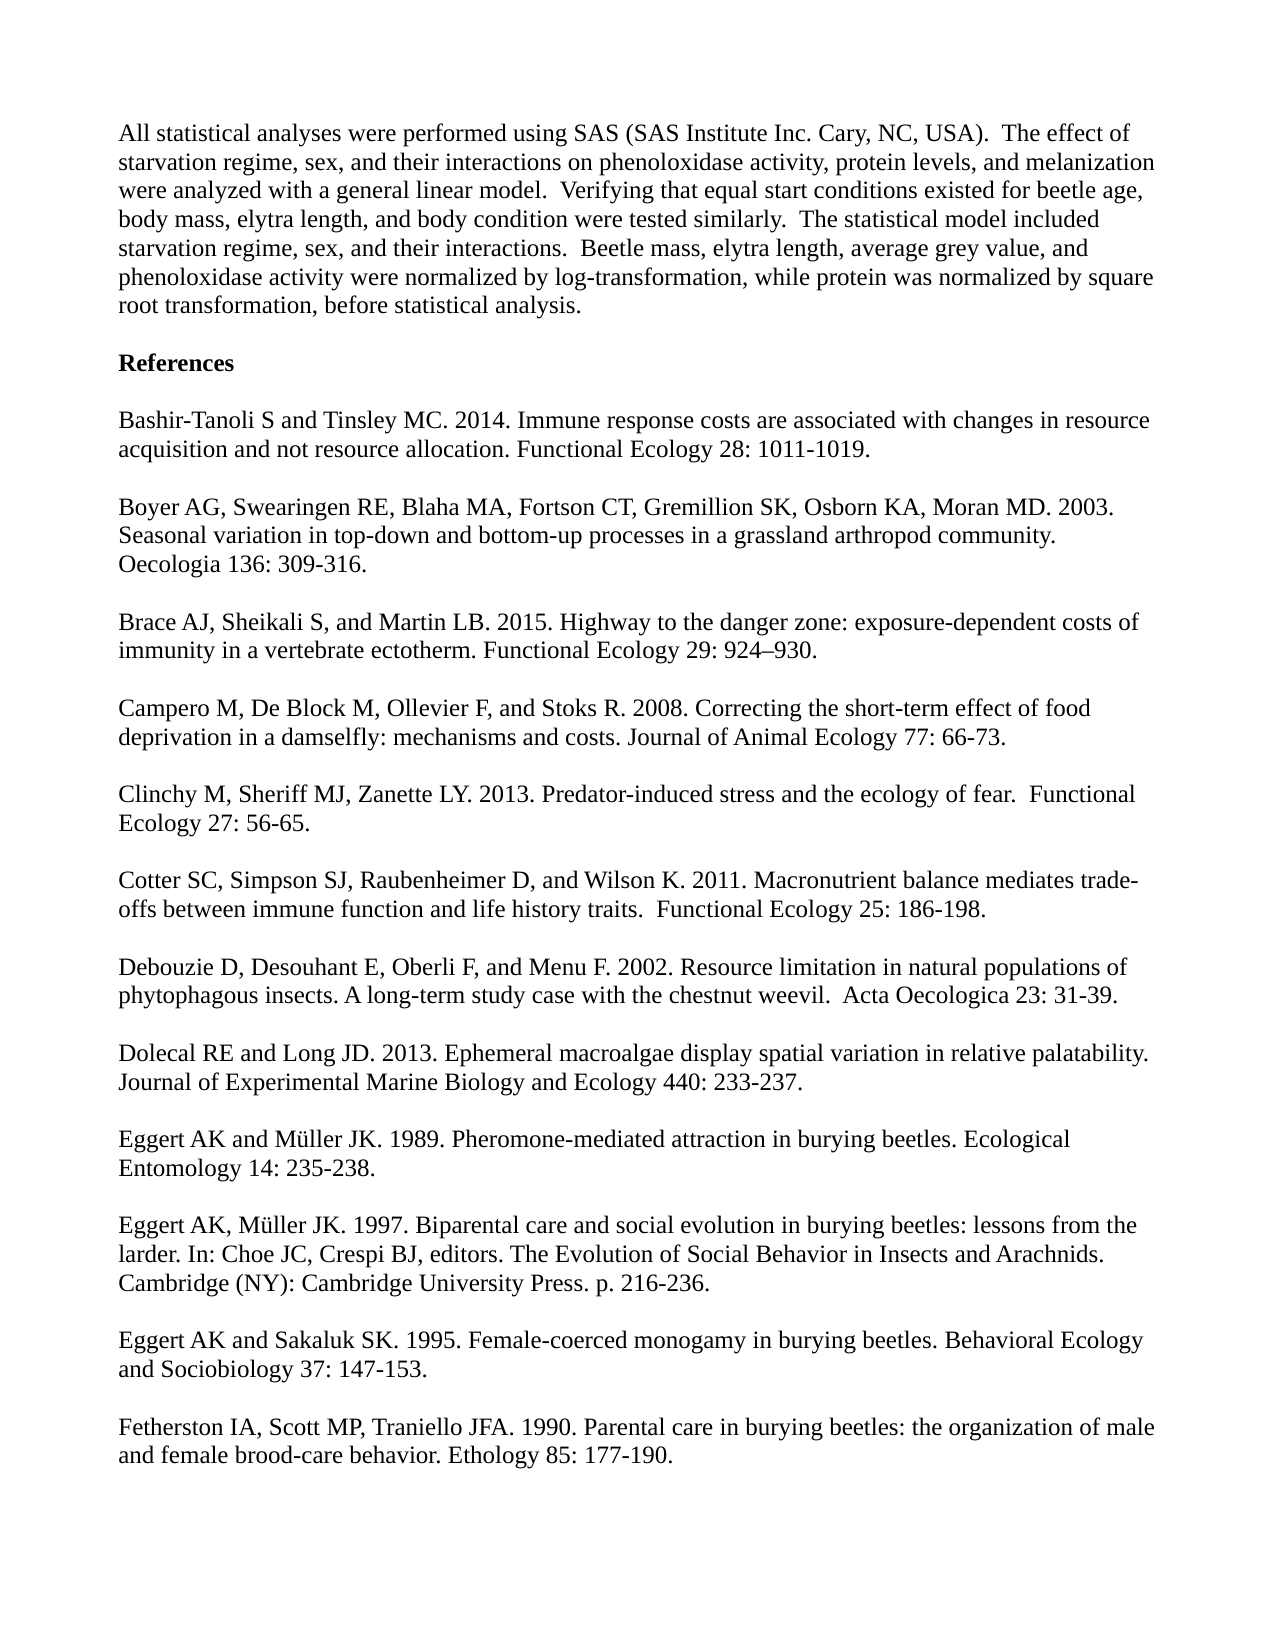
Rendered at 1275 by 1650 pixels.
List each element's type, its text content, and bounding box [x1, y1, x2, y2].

text Brace AJ, Sheikali S, and Martin LB. 2015. Highway to the danger zone: exposure-dependent costs of immunity in a vertebrate ectotherm. Functional Ecology 29: 924–930. [118, 607, 1157, 664]
text Eggert AK and Müller JK. 1989. Pheromone-mediated attraction in burying beetles. Ecological Entomology 14: 235-238. [118, 1124, 1157, 1182]
text Bashir-Tanoli S and Tinsley MC. 2014. Immune response costs are associated with changes in resource acquisition and not resource allocation. Functional Ecology 28: 1011-1019. [118, 406, 1157, 463]
text Eggert AK, Müller JK. 1997. Biparental care and social evolution in burying beetles: lessons from the larder. In: Choe JC, Crespi BJ, editors. The Evolution of Social Behavior in Insects and Arachnids. Cambridge (NY): Cambridge University Press. p. 216-236. [118, 1211, 1157, 1297]
text References [118, 348, 1157, 377]
text Boyer AG, Swearingen RE, Blaha MA, Fortson CT, Gremillion SK, Osborn KA, Moran MD. 2003. Seasonal variation in top-down and bottom-up processes in a grassland arthropod community. Oecologia 136: 309-316. [118, 492, 1157, 578]
text Eggert AK and Sakaluk SK. 1995. Female-coerced monogamy in burying beetles. Behavioral Ecology and Sociobiology 37: 147-153. [118, 1326, 1157, 1383]
text Fetherston IA, Scott MP, Traniello JFA. 1990. Parental care in burying beetles: the organization of male and female brood-care behavior. Ethology 85: 177-190. [118, 1412, 1157, 1469]
text Dolecal RE and Long JD. 2013. Ephemeral macroalgae display spatial variation in relative palatability. Journal of Experimental Marine Biology and Ecology 440: 233-237. [118, 1038, 1157, 1096]
text Clinchy M, Sheriff MJ, Zanette LY. 2013. Predator-induced stress and the ecology of fear. Functional Ecology 27: 56-65. [118, 779, 1157, 837]
text Cotter SC, Simpson SJ, Raubenheimer D, and Wilson K. 2011. Macronutrient balance mediates trade-offs between immune function and life history traits. Functional Ecology 25: 186-198. [118, 866, 1157, 923]
text Debouzie D, Desouhant E, Oberli F, and Menu F. 2002. Resource limitation in natural populations of phytophagous insects. A long-term study case with the chestnut weevil. Acta Oecologica 23: 31-39. [118, 952, 1157, 1009]
text All statistical analyses were performed using SAS (SAS Institute Inc. Cary, NC, USA). The effect of starvation regime, sex, and their interactions on phenoloxidase activity, protein levels, and melanization were analyzed with a general linear model. Verifying that equal start conditions existed for beetle age, body mass, elytra length, and body condition were tested similarly. The statistical model included starvation regime, sex, and their interactions. Beetle mass, elytra length, average grey value, and phenoloxidase activity were normalized by log-transformation, while protein was normalized by square root transformation, before statistical analysis. [118, 118, 1157, 319]
text Campero M, De Block M, Ollevier F, and Stoks R. 2008. Correcting the short-term effect of food deprivation in a damselfly: mechanisms and costs. Journal of Animal Ecology 77: 66-73. [118, 693, 1157, 751]
